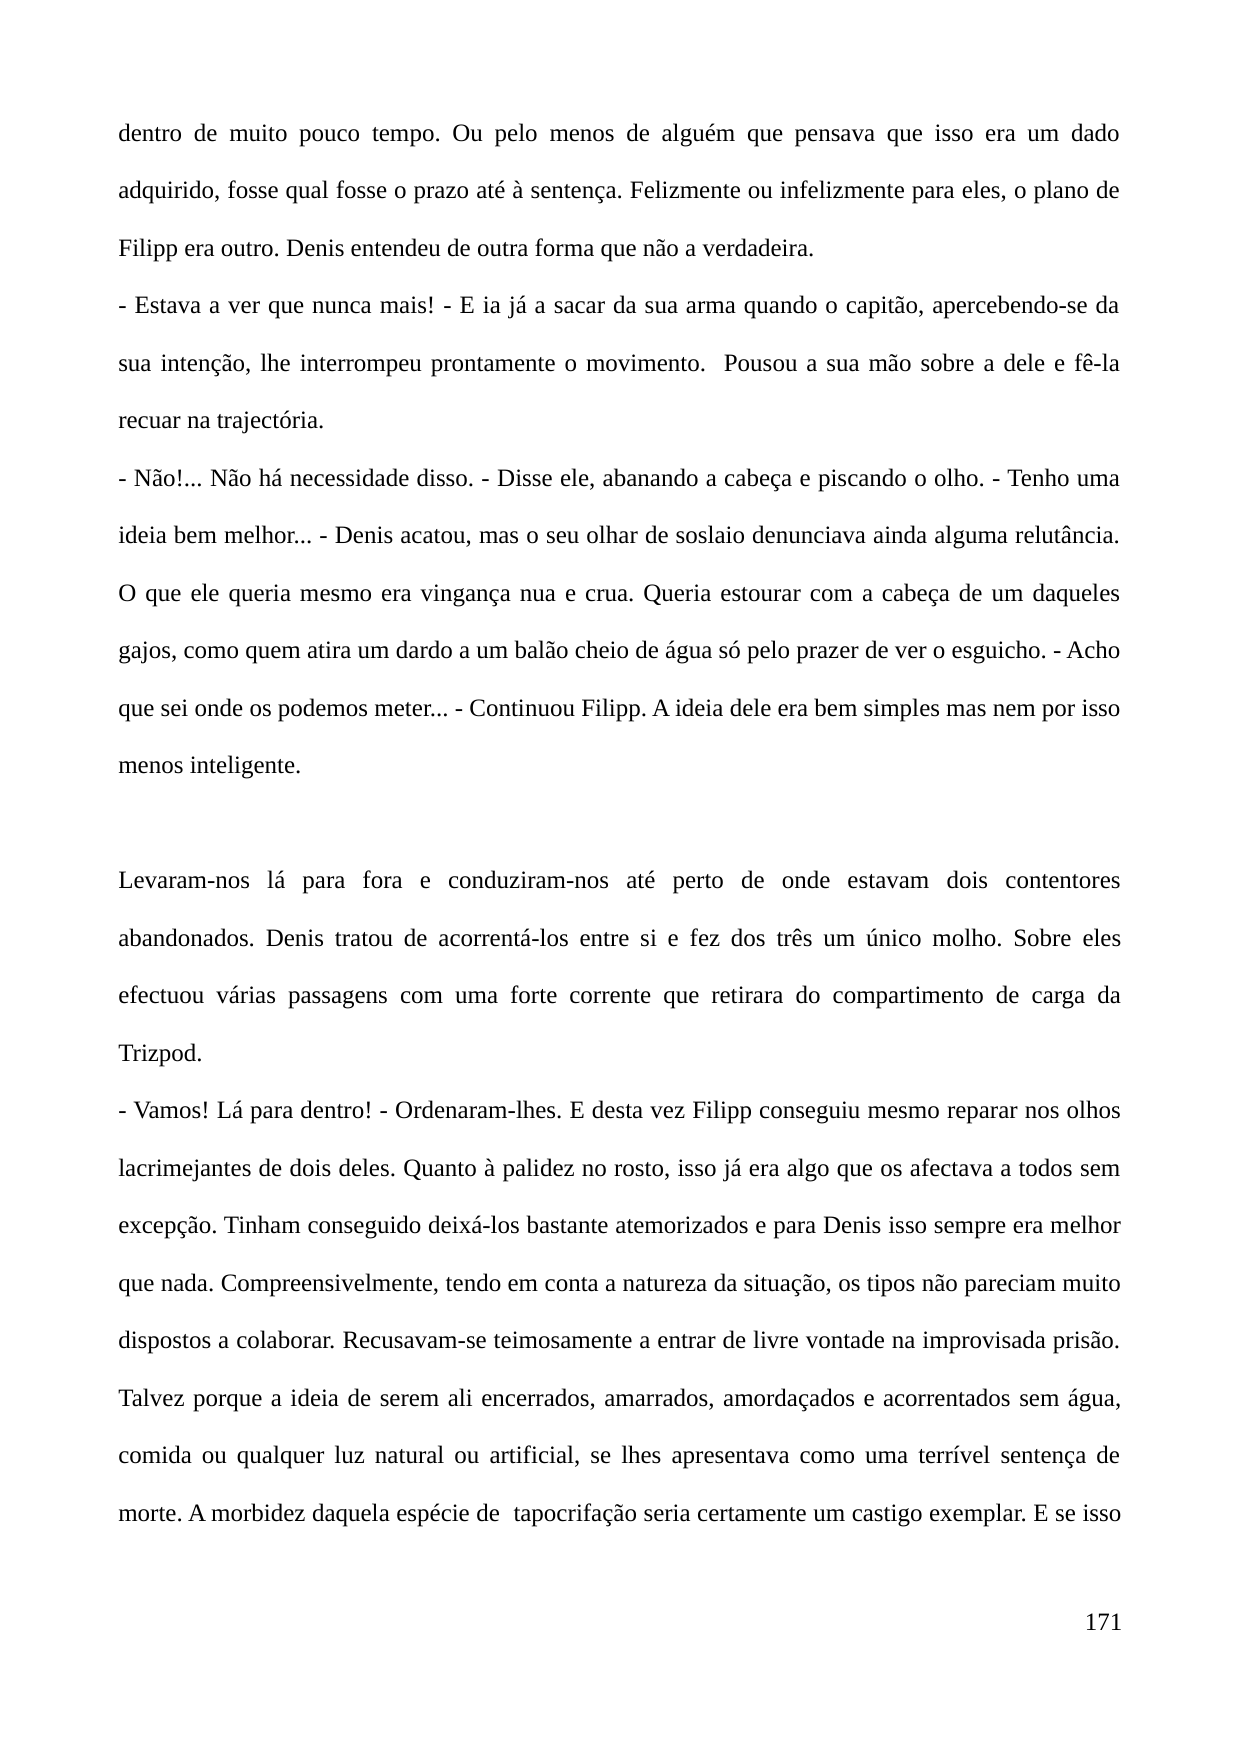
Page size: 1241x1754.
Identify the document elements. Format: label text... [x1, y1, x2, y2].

text - Estava a ver que nunca mais! - E ia já a sacar da sua arma quando o capitão, apercebendo-se da sua intenção, lhe interrompeu prontamente o movimento. Pousou a sua mão sobre a dele e fê-la recuar na trajectória. [118, 291, 1122, 434]
text dentro de muito pouco tempo. Ou pelo menos de alguém que pensava que isso era um dado adquirido, fosse qual fosse o prazo até à sentença. Felizmente ou infelizmente para eles, o plano de Filipp era outro. Denis entendeu de outra forma que não a verdadeira. [118, 118, 1122, 262]
text - Não!... Não há necessidade disso. - Disse ele, abanando a cabeça e piscando o olho. - Tenho uma ideia bem melhor... - Denis acatou, mas o seu olhar de soslaio denunciava ainda alguma relutância. O que ele queria mesmo era vingança nua e crua. Queria estourar com a cabeça de um daqueles gajos, como quem atira um dardo a um balão cheio de água só pelo prazer de ver o esguicho. - Acho que sei onde os podemos meter... - Continuou Filipp. A ideia dele era bem simples mas nem por isso menos inteligente. [118, 463, 1122, 779]
text - Vamos! Lá para dentro! - Ordenaram-lhes. E desta vez Filipp conseguiu mesmo reparar nos olhos lacrimejantes de dois deles. Quanto à palidez no rosto, isso já era algo que os afectava a todos sem excepção. Tinham conseguido deixá-los bastante atemorizados e para Denis isso sempre era melhor que nada. Compreensivelmente, tendo em conta a natureza da situação, os tipos não pareciam muito dispostos a colaborar. Recusavam-se teimosamente a entrar de livre vontade na improvisada prisão. Talvez porque a ideia de serem ali encerrados, amarrados, amordaçados e acorrentados sem água, comida ou qualquer luz natural ou artificial, se lhes apresentava como uma terrível sentença de morte. A morbidez daquela espécie de tapocrifação seria certamente um castigo exemplar. E se isso [118, 1096, 1122, 1527]
text Levaram-nos lá para fora e conduziram-nos até perto de onde estavam dois contentores abandonados. Denis tratou de acorrentá-los entre si e fez dos três um único molho. Sobre eles efectuou várias passagens com uma forte corrente que retirara do compartimento de carga da Trizpod. [118, 866, 1122, 1067]
